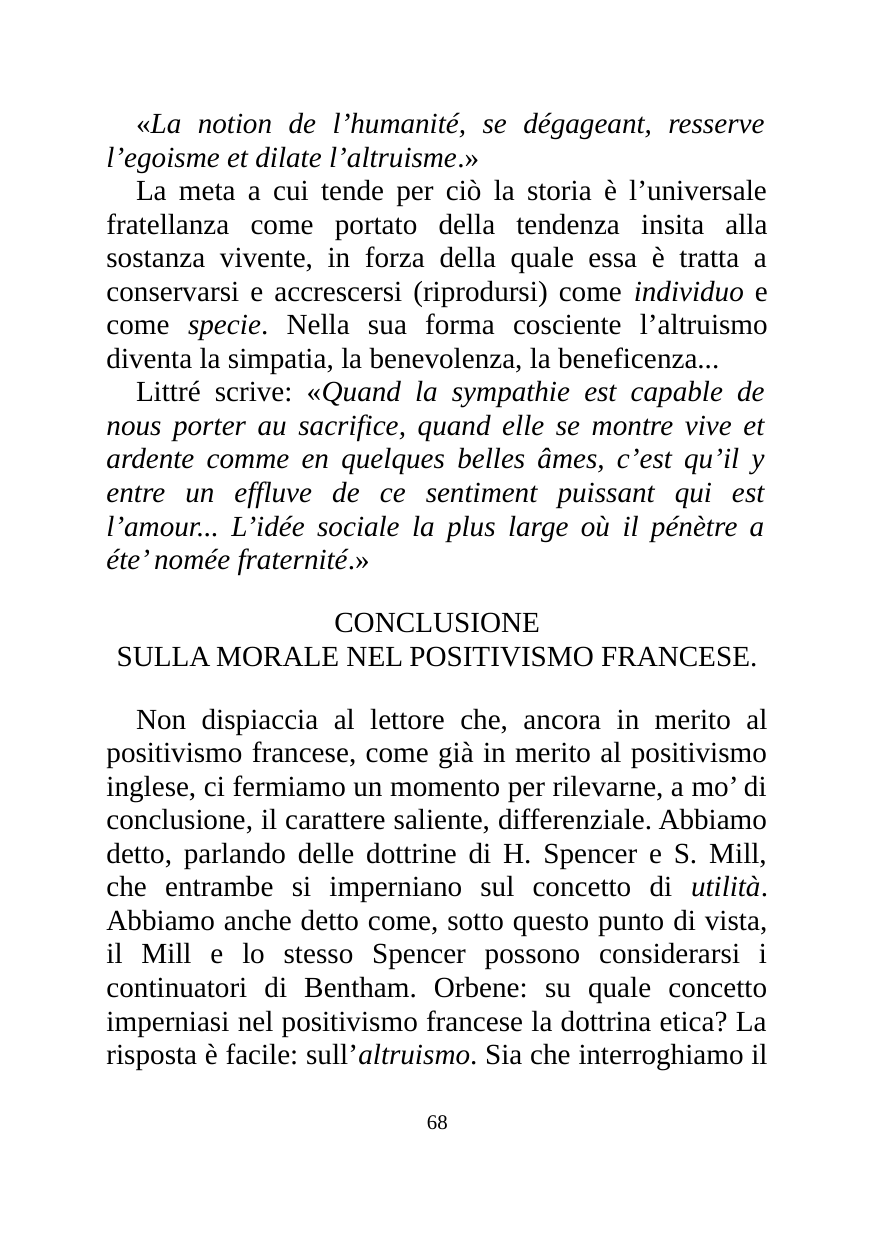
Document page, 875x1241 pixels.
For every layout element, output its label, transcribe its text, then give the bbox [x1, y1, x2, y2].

text La meta a cui tende per ciò la storia è l’universale fratellanza come portato della tendenza insita alla sostanza vivente, in forza della quale essa è tratta a conservarsi e accrescersi (riprodursi) come individuo e come specie. Nella sua forma cosciente l’altruismo diventa la simpatia, la benevolenza, la beneficenza... [106, 173, 768, 374]
text Non dispiaccia al lettore che, ancora in merito al positivismo francese, come già in merito al positivismo inglese, ci fermiamo un momento per rilevarne, a mo’ di conclusione, il carattere saliente, differenziale. Abbiamo detto, parlando delle dottrine di H. Spencer e S. Mill, che entrambe si imperniano sul concetto di utilità. Abbiamo anche detto come, sotto questo punto di vista, il Mill e lo stesso Spencer possono considerarsi i continuatori di Bentham. Orbene: su quale concetto imperniasi nel positivismo francese la dottrina etica? La risposta è facile: sull’altruismo. Sia che interroghiamo il [106, 702, 768, 1071]
text «La notion de l’humanité, se dégageant, resserve l’egoisme et dilate l’altruisme.» [106, 106, 768, 173]
text Littré scrive: «Quand la sympathie est capable de nous porter au sacrifice, quand elle se montre vive et ardente comme en quelques belles âmes, c’est qu’il y entre un effluve de ce sentiment puissant qui est l’amour... L’idée sociale la plus large où il pénètre a éte’ nomée fraternité.» [106, 374, 768, 576]
subtitle CONCLUSIONE SULLA MORALE NEL POSITIVISMO FRANCESE. [106, 605, 768, 672]
